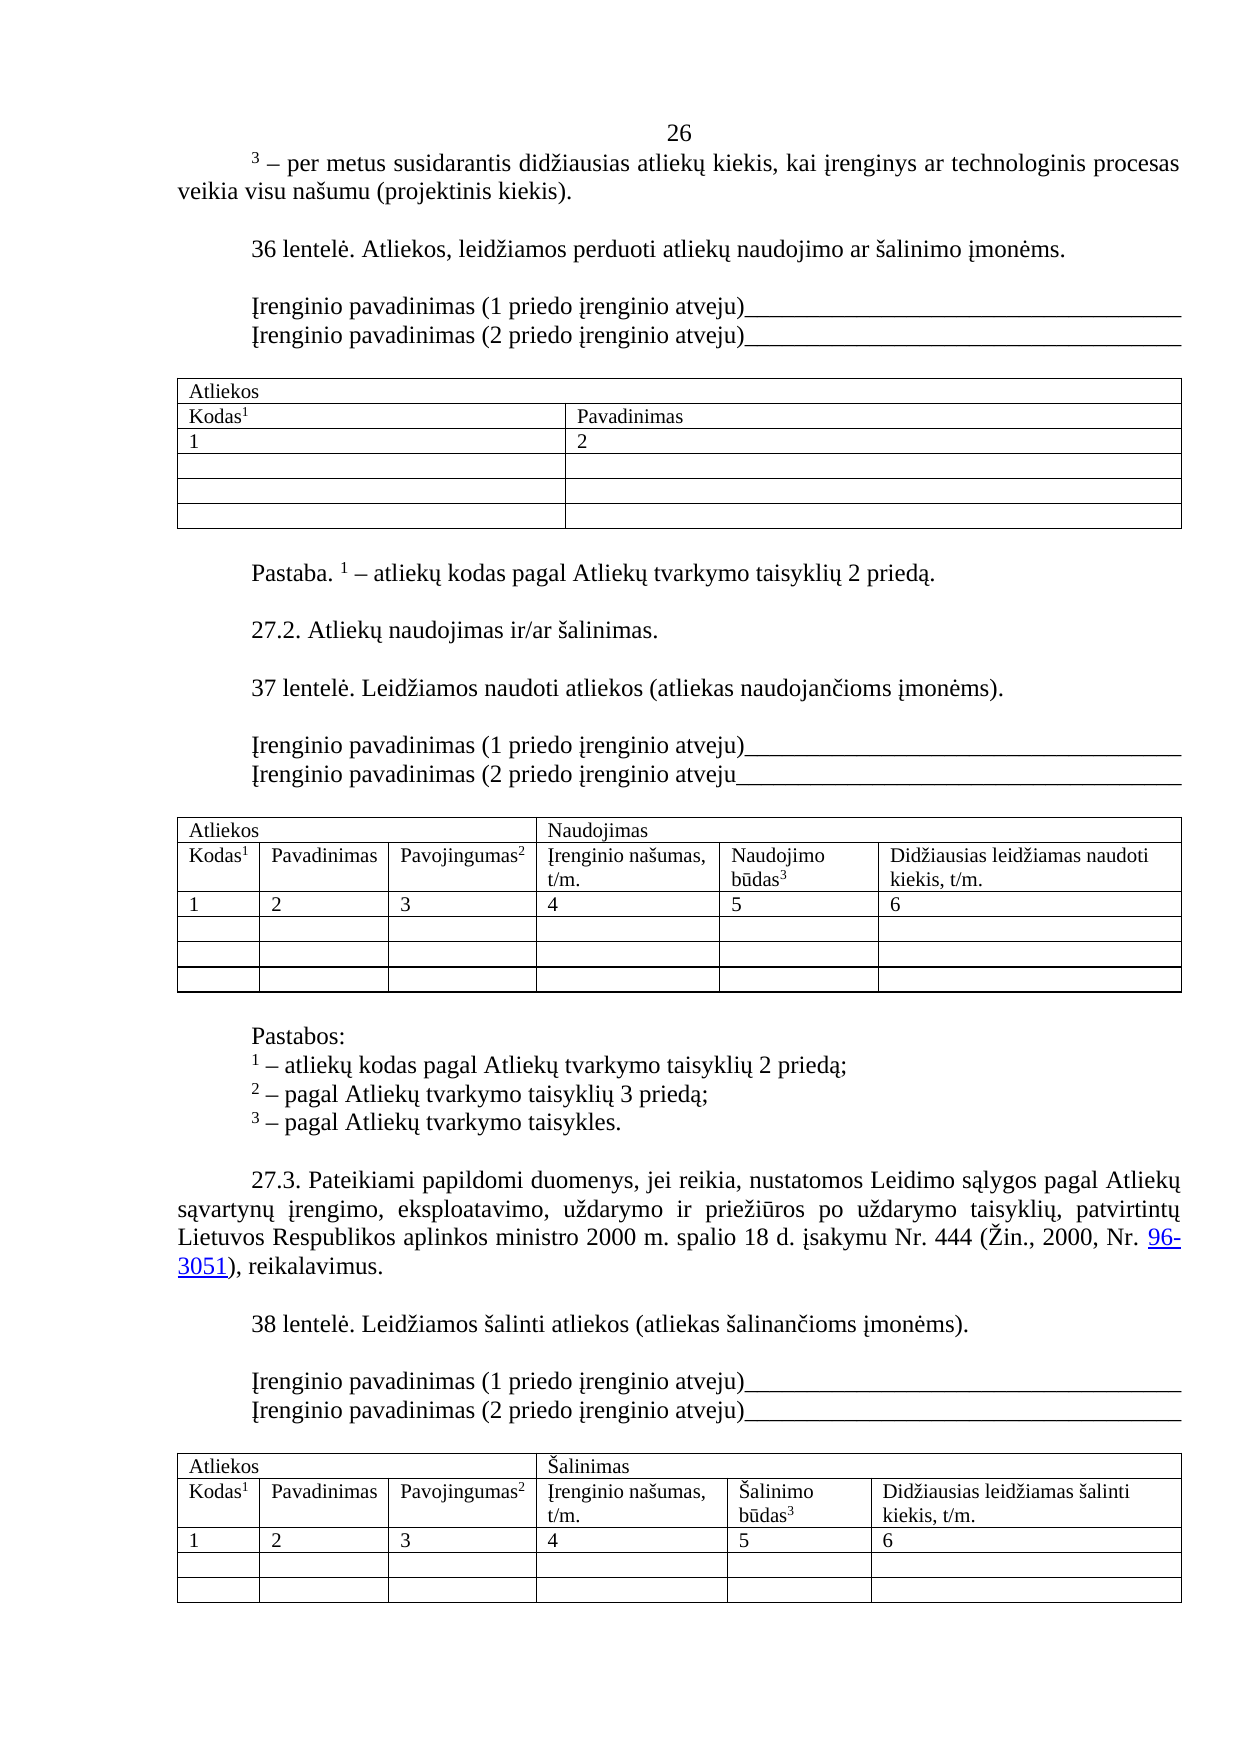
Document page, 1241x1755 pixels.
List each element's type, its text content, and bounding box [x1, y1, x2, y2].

table_cell 4 [537, 1528, 727, 1552]
table_cell [537, 1553, 727, 1577]
table_cell [178, 968, 259, 991]
text 38 lentelė. Leidžiamos šalinti atliekos (atliekas šalinančioms įmonėms). [177, 1309, 1181, 1337]
table_cell [728, 1553, 871, 1577]
table_cell [389, 1553, 536, 1577]
table_cell Pavadinimas [260, 843, 388, 891]
table_cell [178, 942, 259, 966]
table_header Atliekos [178, 818, 536, 842]
table_cell Kodas1 [178, 843, 259, 891]
text Įrenginio pavadinimas (1 priedo įrenginio atveju) [177, 731, 1181, 759]
table_cell [566, 479, 1181, 503]
text Įrenginio pavadinimas (2 priedo įrenginio atveju [177, 759, 1181, 788]
table_cell Pavojingumas2 [389, 843, 536, 891]
table_header Atliekos [178, 1454, 536, 1478]
table_cell [872, 1553, 1181, 1577]
table_cell Didžiausias leidžiamas šalinti kiekis, t/m. [872, 1479, 1181, 1527]
table_cell [537, 942, 719, 966]
table_cell [178, 454, 565, 478]
text Pastabos: [177, 1021, 1181, 1050]
table_cell [178, 1553, 259, 1577]
table_cell 3 [389, 892, 536, 916]
table_cell 6 [879, 892, 1181, 916]
table_cell [879, 968, 1181, 991]
table_cell Pavojingumas2 [389, 1479, 536, 1527]
table_cell [260, 968, 388, 991]
table_cell [537, 1578, 727, 1602]
text 36 lentelė. Atliekos, leidžiamos perduoti atliekų naudojimo ar šalinimo įmonėms. [177, 234, 1181, 263]
table_cell [879, 942, 1181, 966]
table_cell [537, 968, 719, 991]
table_header Naudojimas [537, 818, 1181, 842]
table_cell [566, 454, 1181, 478]
text 3 – pagal Atliekų tvarkymo taisykles. [177, 1107, 1181, 1136]
table_cell 1 [178, 429, 565, 453]
table_cell [389, 1578, 536, 1602]
table_cell [260, 1578, 388, 1602]
table_cell 3 [389, 1528, 536, 1552]
table_cell Kodas1 [178, 404, 565, 428]
table_cell Naudojimo būdas3 [720, 843, 878, 891]
table_cell Įrenginio našumas, t/m. [537, 1479, 727, 1527]
table_cell [178, 504, 565, 528]
table_cell 5 [728, 1528, 871, 1552]
table_cell [260, 917, 388, 941]
text 1 – atliekų kodas pagal Atliekų tvarkymo taisyklių 2 priedą; [177, 1050, 1181, 1079]
table_header Atliekos [178, 379, 1181, 403]
table_cell 6 [872, 1528, 1181, 1552]
table_cell [260, 942, 388, 966]
table_cell Didžiausias leidžiamas naudoti kiekis, t/m. [879, 843, 1181, 891]
table_cell [178, 479, 565, 503]
table_cell [389, 942, 536, 966]
table_cell 2 [566, 429, 1181, 453]
text Įrenginio pavadinimas (2 priedo įrenginio atveju) [177, 1395, 1181, 1424]
table_cell 2 [260, 892, 388, 916]
table_cell [879, 917, 1181, 941]
table_cell 4 [537, 892, 719, 916]
table_cell [260, 1553, 388, 1577]
text Įrenginio pavadinimas (2 priedo įrenginio atveju) [177, 320, 1181, 349]
table_cell Pavadinimas [260, 1479, 388, 1527]
table_cell [389, 917, 536, 941]
table_cell [178, 917, 259, 941]
table_cell [389, 968, 536, 991]
text 2 – pagal Atliekų tvarkymo taisyklių 3 priedą; [177, 1079, 1181, 1107]
table_header Šalinimas [537, 1454, 1181, 1478]
table_cell Kodas1 [178, 1479, 259, 1527]
table_cell 2 [260, 1528, 388, 1552]
text 37 lentelė. Leidžiamos naudoti atliekos (atliekas naudojančioms įmonėms). [177, 673, 1181, 702]
table_cell [178, 1578, 259, 1602]
text Pastaba. 1 – atliekų kodas pagal Atliekų tvarkymo taisyklių 2 priedą. [177, 558, 1181, 587]
table_cell 1 [178, 1528, 259, 1552]
table_cell [728, 1578, 871, 1602]
table_cell [720, 917, 878, 941]
table_cell [720, 942, 878, 966]
table_cell [720, 968, 878, 991]
table_cell [537, 917, 719, 941]
table_cell Šalinimo būdas3 [728, 1479, 871, 1527]
table_cell [566, 504, 1181, 528]
text Įrenginio pavadinimas (1 priedo įrenginio atveju) [177, 291, 1181, 320]
text Įrenginio pavadinimas (1 priedo įrenginio atveju) [177, 1366, 1181, 1395]
text 27.2. Atliekų naudojimas ir/ar šalinimas. [177, 616, 1181, 644]
table_cell [872, 1578, 1181, 1602]
text 27.3. Pateikiami papildomi duomenys, jei reikia, nustatomos Leidimo sąlygos pagal Atliekų sąvartynų įrengimo, eksploatavimo, uždarymo ir priežiūros po uždarymo taisyklių, patvirtintų Lietuvos Respublikos aplinkos ministro 2000 m. spalio 18 d. įsakymu Nr. 444 (Žin., 2000, Nr. 96-3051), reikalavimus. [177, 1165, 1181, 1280]
table_cell Įrenginio našumas, t/m. [537, 843, 719, 891]
table_cell 1 [178, 892, 259, 916]
table_cell Pavadinimas [566, 404, 1181, 428]
table_cell 5 [720, 892, 878, 916]
text 3 – per metus susidarantis didžiausias atliekų kiekis, kai įrenginys ar technologinis procesas veikia visu našumu (projektinis kiekis). [177, 148, 1181, 205]
